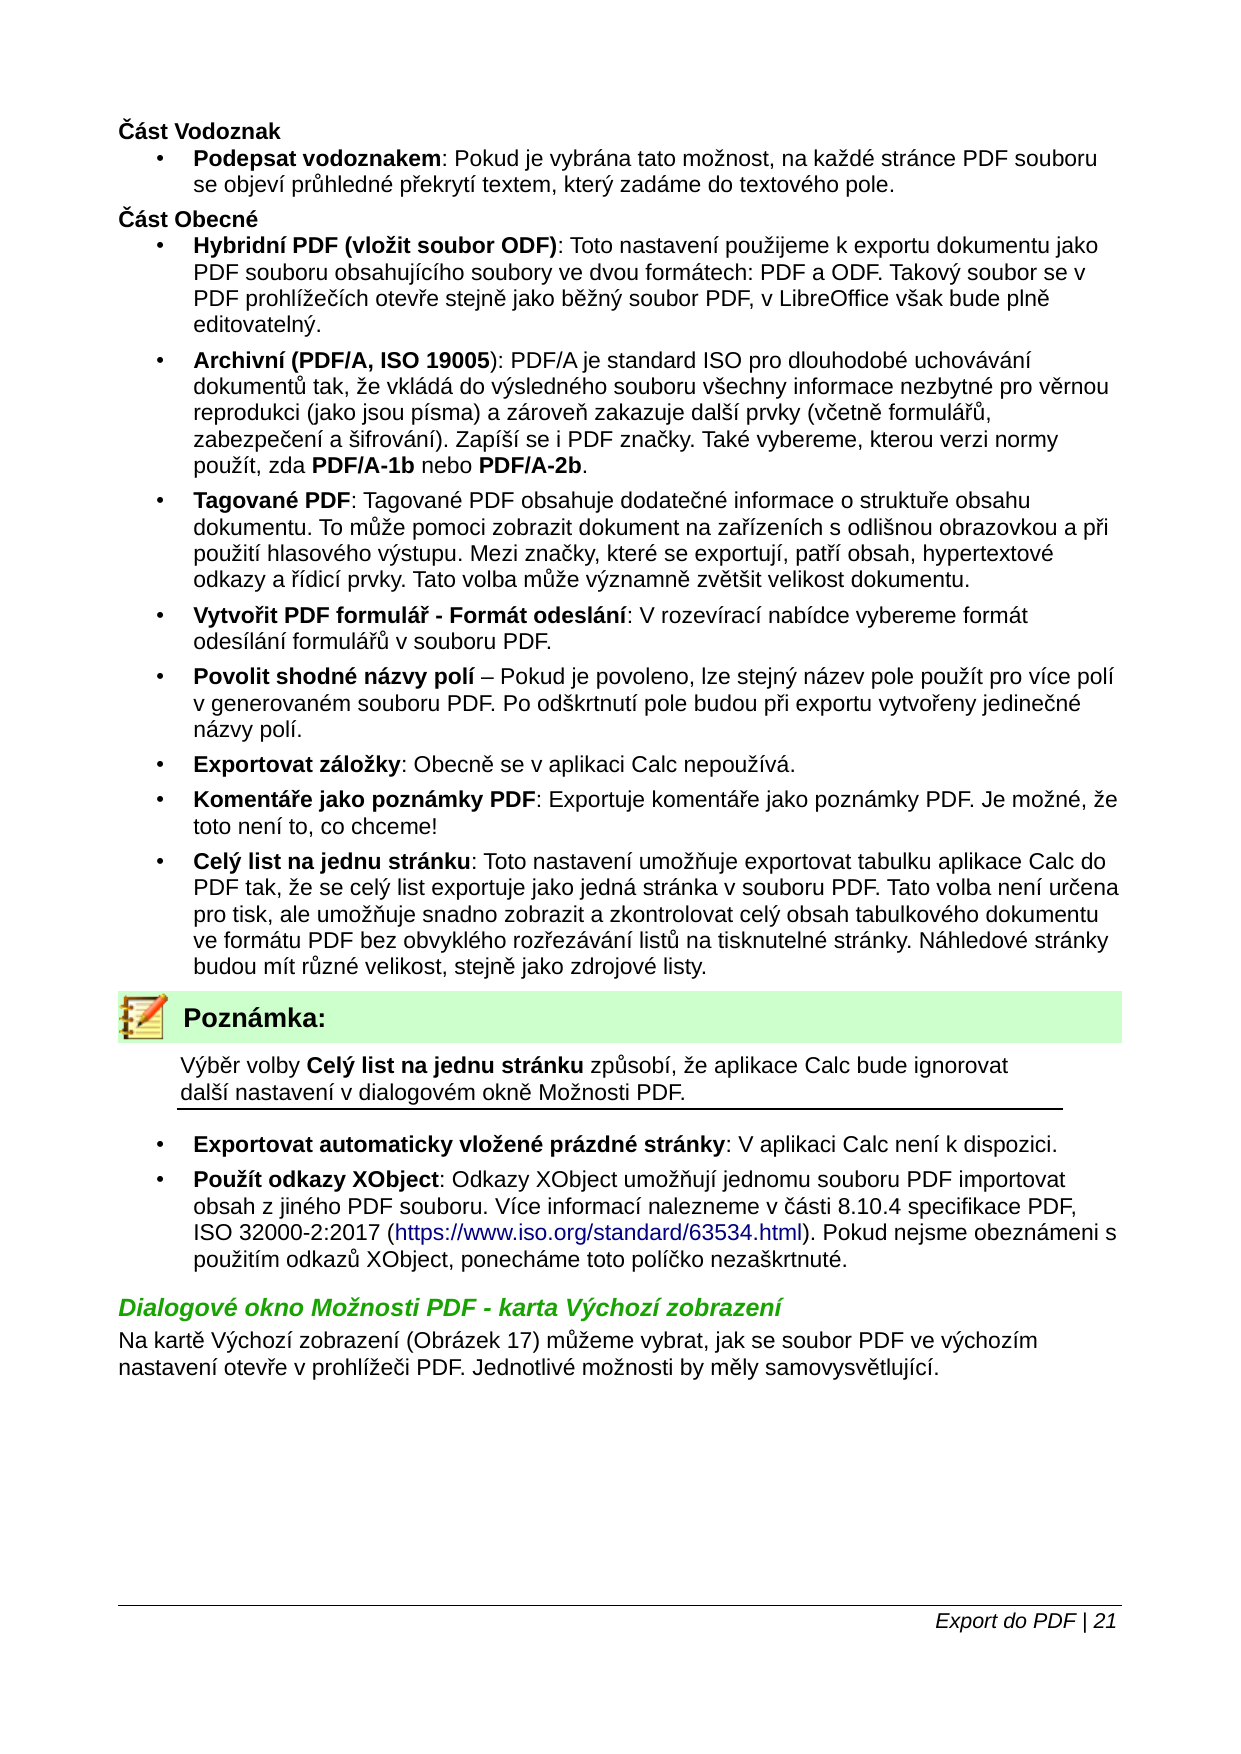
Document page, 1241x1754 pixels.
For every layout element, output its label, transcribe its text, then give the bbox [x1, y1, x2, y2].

list Podepsat vodoznakem: Pokud je vybrána tato možnost, na každé stránce PDF souboru se objeví průhledné překrytí textem, který zadáme do textového pole. [156, 144, 1122, 197]
list Celý list na jednu stránku: Toto nastavení umožňuje exportovat tabulku aplikace Calc do PDF tak, že se celý list exportuje jako jedná stránka v souboru PDF. Tato volba není určena pro tisk, ale umožňuje snadno zobrazit a zkontrolovat celý obsah tabulkového dokumentu ve formátu PDF bez obvyklého rozřezávání listů na tisknutelné stránky. Náhledové stránky budou mít různé velikost, stejně jako zdrojové listy. [156, 848, 1122, 979]
list Použít odkazy XObject: Odkazy XObject umožňují jednomu souboru PDF importovat obsah z jiného PDF souboru. Více informací nalezneme v části 8.10.4 specifikace PDF, ISO 32000-2:2017 (https://www.iso.org/standard/63534.html). Pokud nejsme obeznámeni s použitím odkazů XObject, ponecháme toto políčko nezaškrtnuté. [156, 1166, 1122, 1272]
list Tagované PDF: Tagované PDF obsahuje dodatečné informace o struktuře obsahu dokumentu. To může pomoci zobrazit dokument na zařízeních s odlišnou obrazovkou a při použití hlasového výstupu. Mezi značky, které se exportují, patří obsah, hypertextové odkazy a řídicí prvky. Tato volba může významně zvětšit velikost dokumentu. [156, 487, 1122, 593]
list Archivní (PDF/A, ISO 19005): PDF/A je standard ISO pro dlouhodobé uchovávání dokumentů tak, že vkládá do výsledného souboru všechny informace nezbytné pro věrnou reprodukci (jako jsou písma) a zároveň zakazuje další prvky (včetně formulářů, zabezpečení a šifrování). Zapíší se i PDF značky. Také vybereme, kterou verzi normy použít, zda PDF/A-1b nebo PDF/A-2b. [156, 347, 1122, 478]
subtitle Poznámka: [118, 991, 1122, 1043]
list Komentáře jako poznámky PDF: Exportuje komentáře jako poznámky PDF. Je možné, že toto není to, co chceme! [156, 786, 1122, 839]
text Část Obecné [118, 206, 1122, 232]
text Výběr volby Celý list na jednu stránku způsobí, že aplikace Calc bude ignorovat další nastavení v dialogovém okně Možnosti PDF. [177, 1049, 1063, 1108]
list Exportovat automaticky vložené prázdné stránky: V aplikaci Calc není k dispozici. [156, 1131, 1122, 1158]
picture [119, 992, 170, 1043]
list Exportovat záložky: Obecně se v aplikaci Calc nepoužívá. [156, 751, 1122, 777]
list Hybridní PDF (vložit soubor ODF): Toto nastavení použijeme k exportu dokumentu jako PDF souboru obsahujícího soubory ve dvou formátech: PDF a ODF. Takový soubor se v PDF prohlížečích otevře stejně jako běžný soubor PDF, v LibreOffice však bude plně editovatelný. [156, 232, 1122, 338]
subtitle Dialogové okno Možnosti PDF - karta Výchozí zobrazení [118, 1292, 1122, 1321]
list Povolit shodné názvy polí – Pokud je povoleno, lze stejný název pole použít pro více polí v generovaném souboru PDF. Po odškrtnutí pole budou při exportu vytvořeny jedinečné názvy polí. [156, 663, 1122, 742]
text Část Vodoznak [118, 118, 1122, 144]
text Na kartě Výchozí zobrazení (Obrázek 17) můžeme vybrat, jak se soubor PDF ve výchozím nastavení otevře v prohlížeči PDF. Jednotlivé možnosti by měly samovysvětlující. [118, 1327, 1122, 1380]
list Vytvořit PDF formulář - Formát odeslání: V rozevírací nabídce vybereme formát odesílání formulářů v souboru PDF. [156, 602, 1122, 654]
